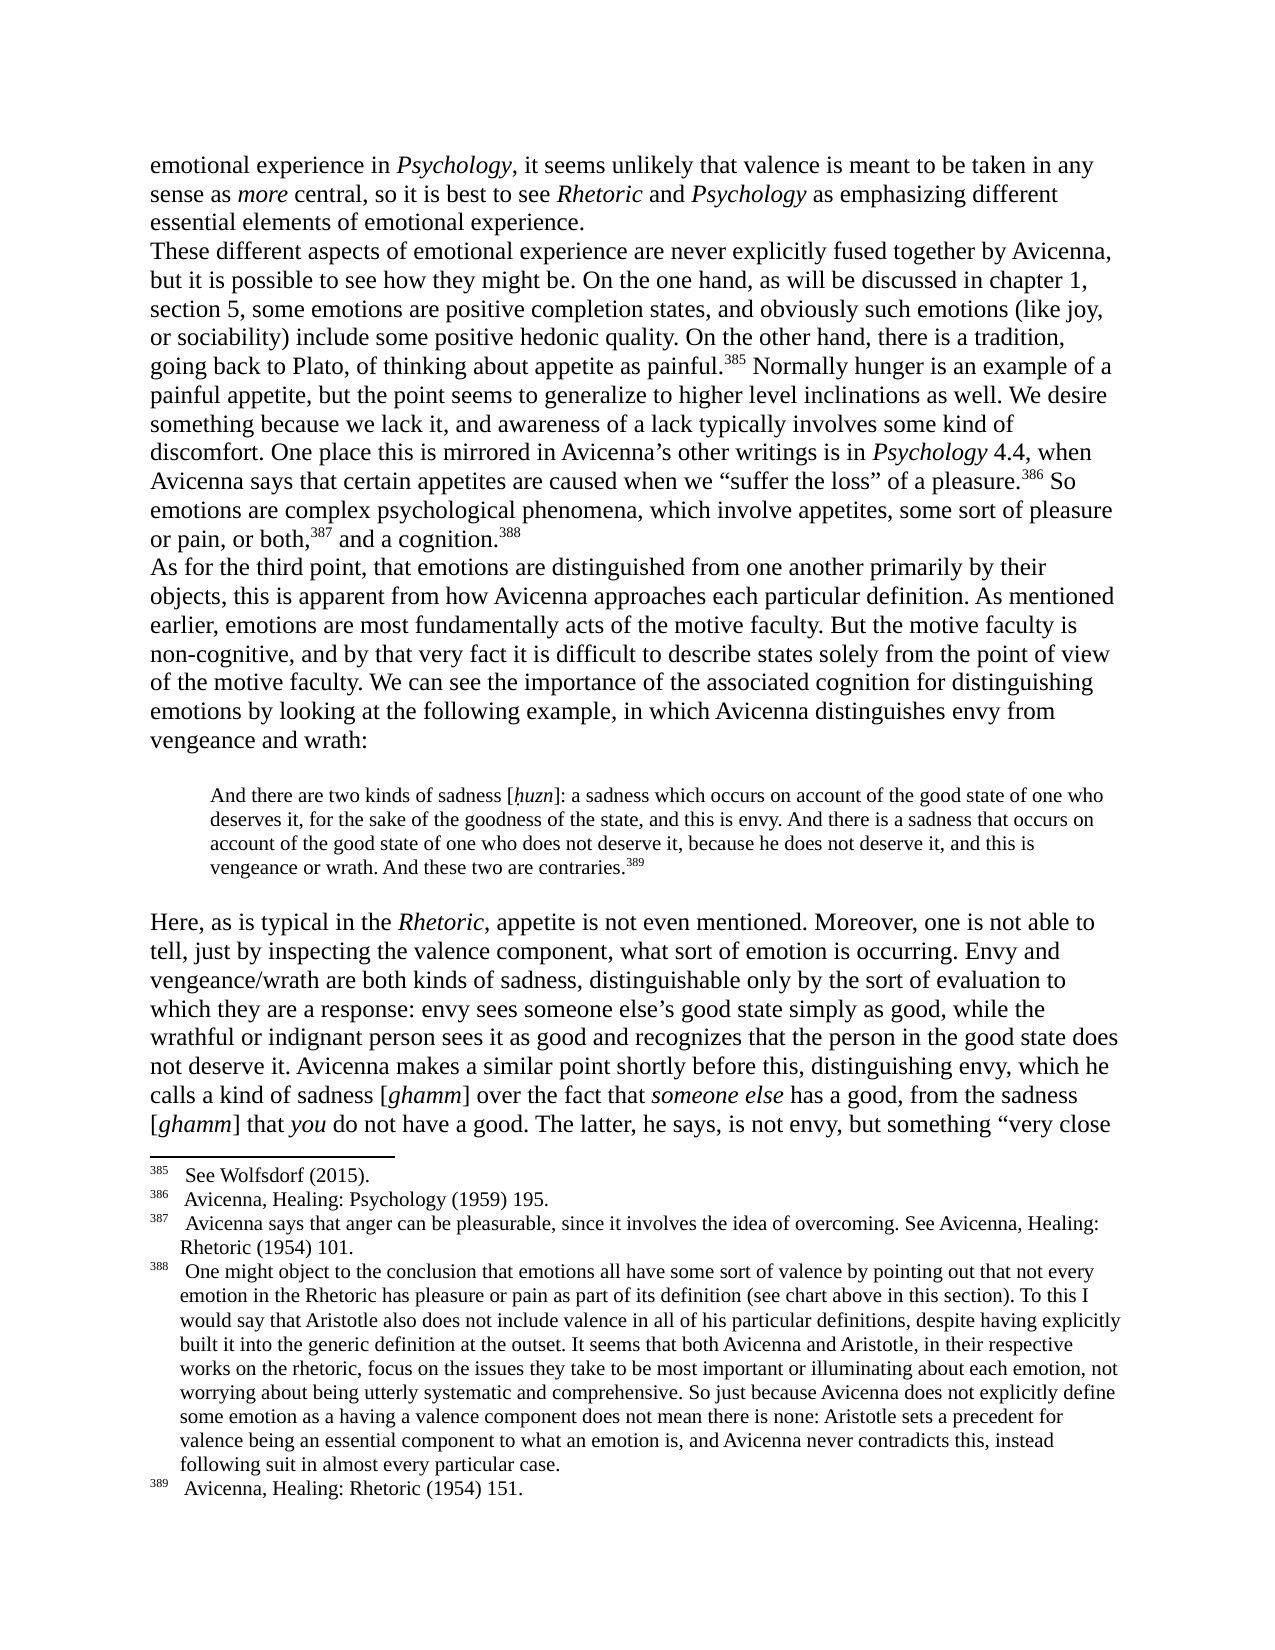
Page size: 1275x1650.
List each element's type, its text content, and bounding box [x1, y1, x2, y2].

text As for the third point, that emotions are distinguished from one another primarily by their objects, this is apparent from how Avicenna approaches each particular definition. As mentioned earlier, emotions are most fundamentally acts of the motive faculty. But the motive faculty is non-cognitive, and by that very fact it is difficult to describe states solely from the point of view of the motive faculty. We can see the importance of the associated cognition for distinguishing emotions by looking at the following example, in which Avicenna distinguishes envy from vengeance and wrath: [150, 552, 1125, 754]
text Avicenna, Healing: Psychology (1959) 195. [150, 1187, 1125, 1211]
text These different aspects of emotional experience are never explicitly fused together by Avicenna, but it is possible to see how they might be. On the one hand, as will be discussed in chapter 1, section 5, some emotions are positive completion states, and obviously such emotions (like joy, or sociability) include some positive hedonic quality. On the other hand, there is a tradition, going back to Plato, of thinking about appetite as painful. Normally hunger is an example of a painful appetite, but the point seems to generalize to higher level inclinations as well. We desire something because we lack it, and awareness of a lack typically involves some kind of discomfort. One place this is mirrored in Avicenna’s other writings is in Psychology 4.4, when Avicenna says that certain appetites are caused when we “suffer the loss” of a pleasure. So emotions are complex psychological phenomena, which involve appetites, some sort of pleasure or pain, or both, and a cognition. [150, 236, 1125, 552]
text Here, as is typical in the Rhetoric, appetite is not even mentioned. Moreover, one is not able to tell, just by inspecting the valence component, what sort of emotion is occurring. Envy and vengeance/wrath are both kinds of sadness, distinguishable only by the sort of evaluation to which they are a response: envy sees someone else’s good state simply as good, while the wrathful or indignant person sees it as good and recognizes that the person in the good state does not deserve it. Avicenna makes a similar point shortly before this, distinguishing envy, which he calls a kind of sadness [ghamm] over the fact that someone else has a good, from the sadness [ghamm] that you do not have a good. The latter, he says, is not envy, but something “very close [150, 907, 1125, 1137]
text One might object to the conclusion that emotions all have some sort of valence by pointing out that not every emotion in the Rhetoric has pleasure or pain as part of its definition (see chart above in this section). To this I would say that Aristotle also does not include valence in all of his particular definitions, despite having explicitly built it into the generic definition at the outset. It seems that both Avicenna and Aristotle, in their respective works on the rhetoric, focus on the issues they take to be most important or illuminating about each emotion, not worrying about being utterly systematic and comprehensive. So just because Avicenna does not explicitly define some emotion as a having a valence component does not mean there is none: Aristotle sets a precedent for valence being an essential component to what an emotion is, and Avicenna never contradicts this, instead following suit in almost every particular case. [150, 1259, 1125, 1476]
text And there are two kinds of sadness [ḥuzn]: a sadness which occurs on account of the good state of one who deserves it, for the sake of the goodness of the state, and this is envy. And there is a sadness that occurs on account of the good state of one who does not deserve it, because he does not deserve it, and this is vengeance or wrath. And these two are contraries. [210, 782, 1125, 879]
text See Wolfsdorf (2015). [150, 1163, 1125, 1187]
text emotional experience in Psychology, it seems unlikely that valence is meant to be taken in any sense as more central, so it is best to see Rhetoric and Psychology as emphasizing different essential elements of emotional experience. [150, 150, 1125, 236]
text Avicenna says that anger can be pleasurable, since it involves the idea of overcoming. See Avicenna, Healing: Rhetoric (1954) 101. [150, 1211, 1125, 1259]
text Avicenna, Healing: Rhetoric (1954) 151. [150, 1476, 1125, 1500]
